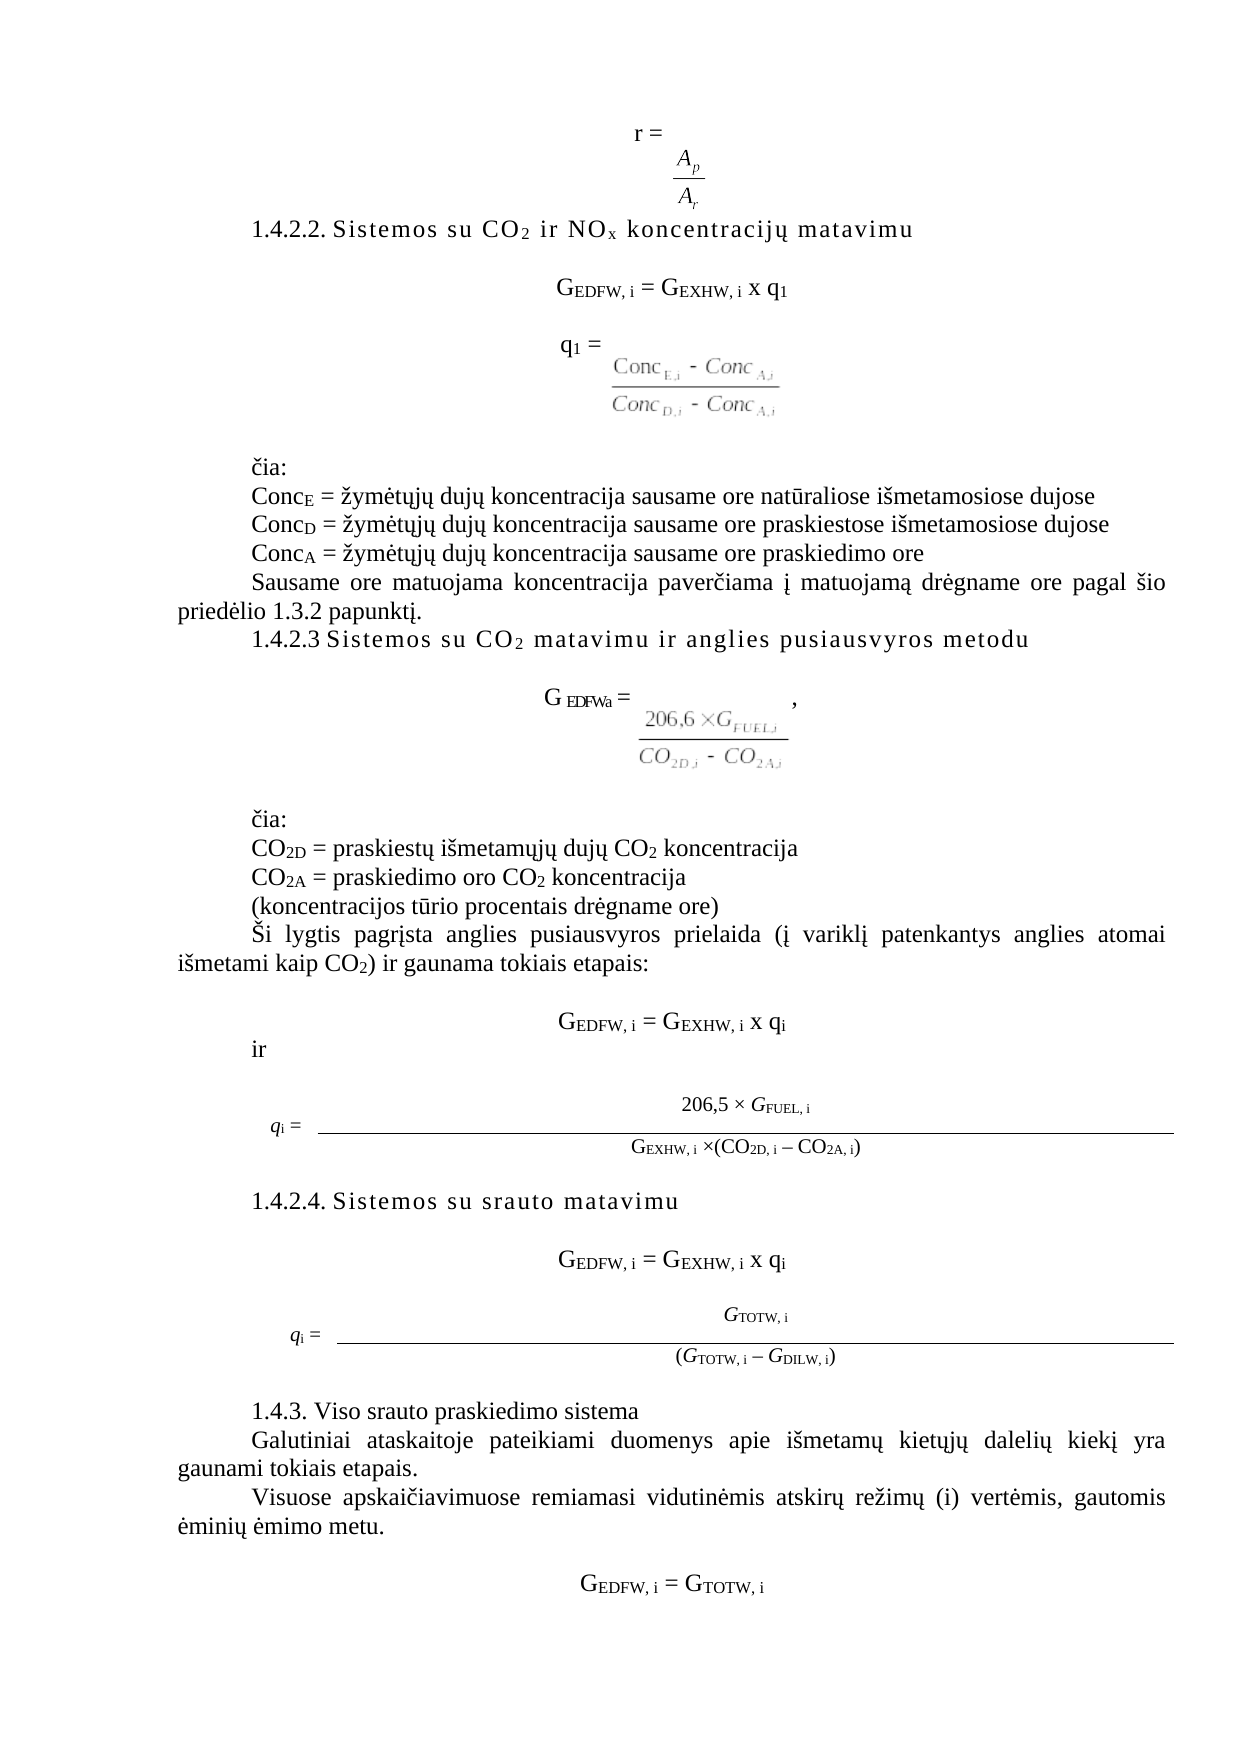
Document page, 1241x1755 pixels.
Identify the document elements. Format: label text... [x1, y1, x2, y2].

text Sausame ore matuojama koncentracija paverčiama į matuojamą drėgname ore pagal šio priedėlio 1.3.2 papunktį. [177, 567, 1166, 624]
text 1.4.2.2. Sistemos su CO2 ir NOx koncentracijų matavimu [177, 214, 1166, 243]
text 1.4.3. Viso srauto praskiedimo sistema [177, 1396, 1166, 1425]
text (koncentracijos tūrio procentais drėgname ore) [177, 891, 1166, 919]
text Visuose apskaičiavimuose remiamasi vidutinėmis atskirų režimų (i) vertėmis, gautomis ėminių ėmimo metu. [177, 1482, 1166, 1540]
text ir [177, 1034, 1166, 1063]
text G EDFWa = , [177, 682, 1166, 776]
text CO2D = praskiestų išmetamųjų dujų CO2 koncentracija [177, 833, 1166, 862]
table_header 206,5 × GFUEL, i [318, 1092, 1174, 1133]
text GEDFW, i = GEXHW, i x qi [177, 1006, 1166, 1034]
text GEDFW, i = GEXHW, i x q1 [177, 272, 1166, 301]
text ConcD = žymėtųjų dujų koncentracija sausame ore praskiestose išmetamosiose dujose [177, 509, 1166, 538]
table_header GTOTW, i [337, 1301, 1174, 1343]
text 1.4.2.3 Sistemos su CO2 matavimu ir anglies pusiausvyros metodu [177, 624, 1166, 653]
text CO2A = praskiedimo oro CO2 koncentracija [177, 862, 1166, 891]
text r = [177, 118, 1166, 214]
text čia: [177, 452, 1166, 481]
text 1.4.2.4. Sistemos su srauto matavimu [177, 1186, 1166, 1215]
table_header qi = [170, 1092, 318, 1158]
text Galutiniai ataskaitoje pateikiami duomenys apie išmetamų kietųjų dalelių kiekį yra gaunami tokiais etapais. [177, 1425, 1166, 1482]
text q1 = [177, 329, 1166, 423]
text Ši lygtis pagrįsta anglies pusiausvyros prielaida (į variklį patenkantys anglies atomai išmetami kaip CO2) ir gaunama tokiais etapais: [177, 919, 1166, 977]
text ConcE = žymėtųjų dujų koncentracija sausame ore natūraliose išmetamosiose dujose [177, 481, 1166, 509]
table_cell GEXHW, i ×(CO2D, i – CO2A, i) [318, 1134, 1174, 1158]
text GEDFW, i = GEXHW, i x qi [177, 1244, 1166, 1273]
text čia: [177, 804, 1166, 833]
text ConcA = žymėtųjų dujų koncentracija sausame ore praskiedimo ore [177, 538, 1166, 567]
text GEDFW, i = GTOTW, i [177, 1568, 1166, 1597]
table_header qi = [170, 1301, 337, 1367]
table_cell (GTOTW, i – GDILW, i) [337, 1344, 1174, 1367]
